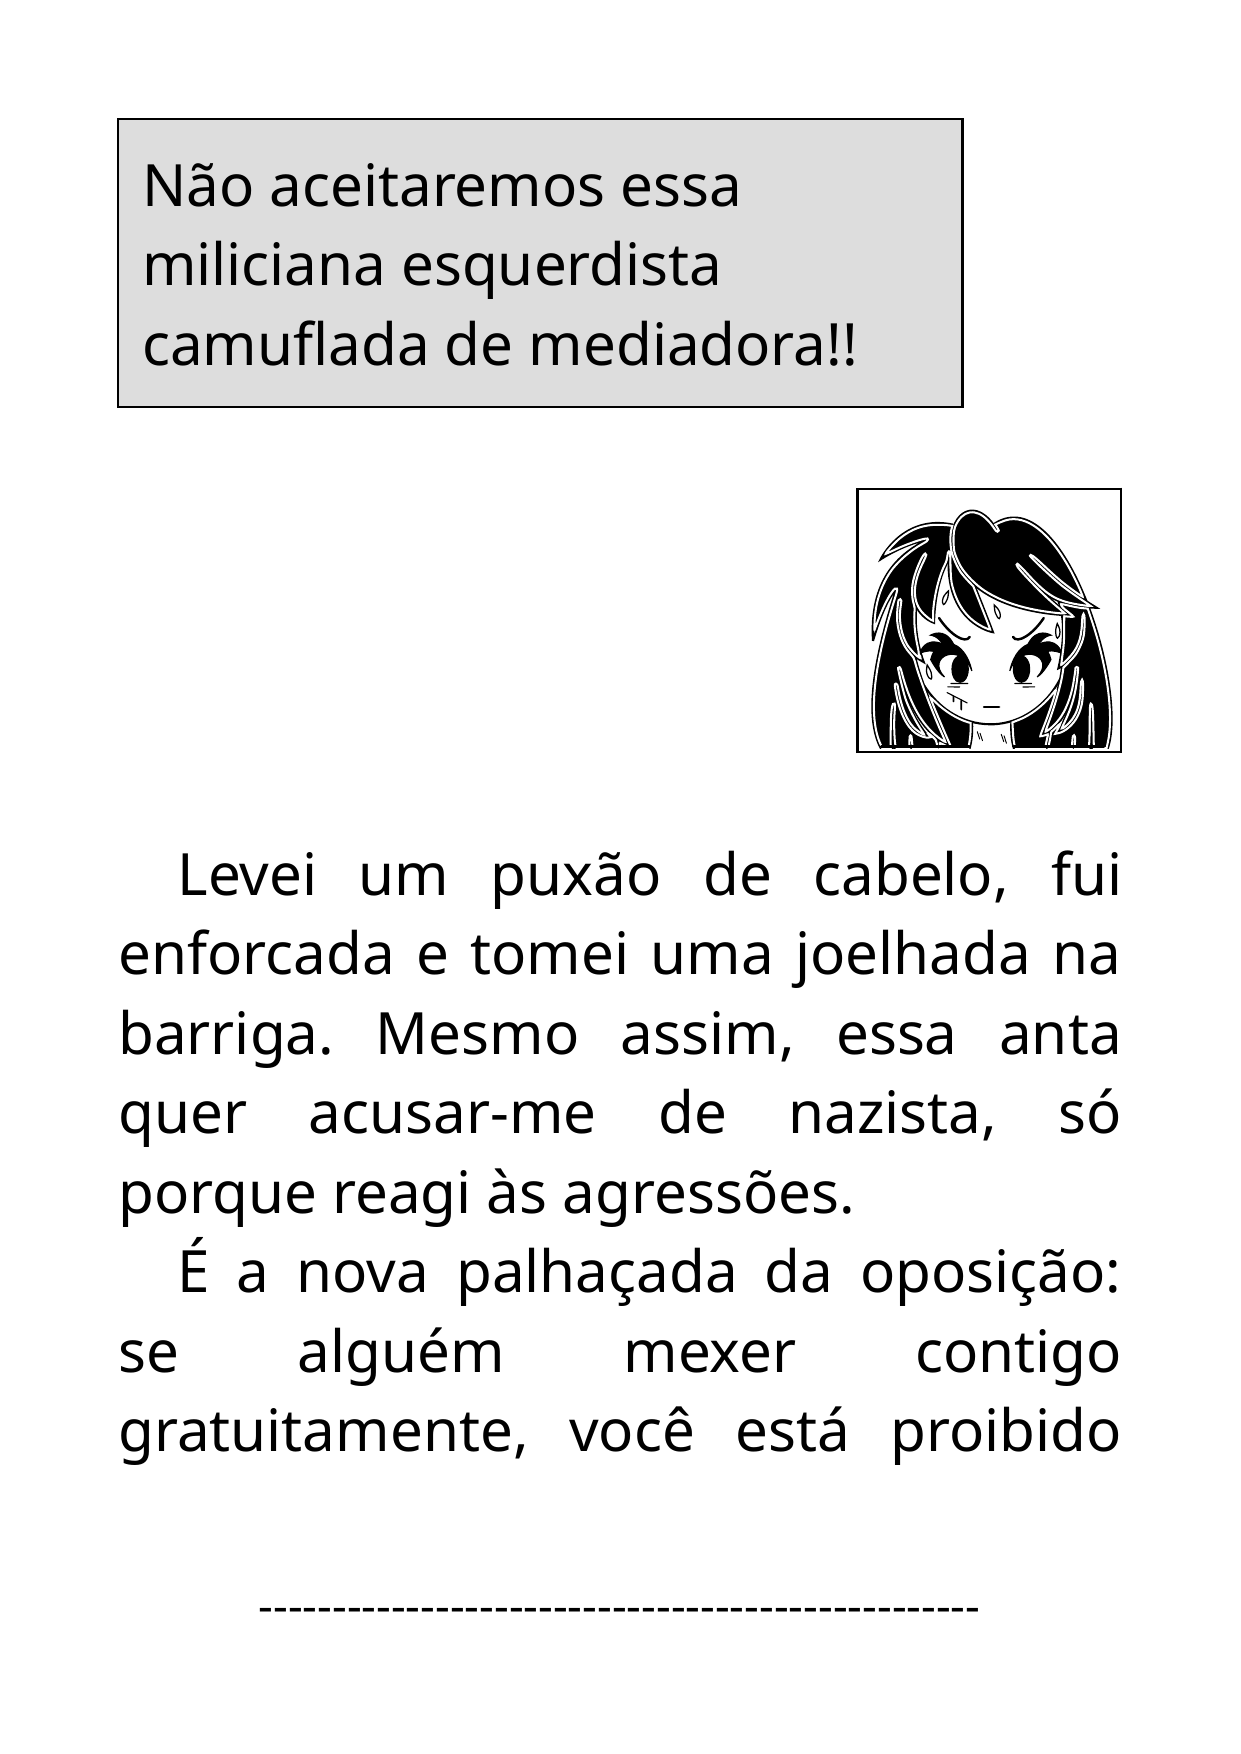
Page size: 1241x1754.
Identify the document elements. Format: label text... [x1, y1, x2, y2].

table_header Não aceitaremos essa miliciana esquerdista camuflada de mediadora!! [119, 120, 961, 406]
text É a nova palhaçada da oposição: se alguém mexer contigo gratuitamente, você está proibido [118, 1230, 1122, 1468]
text Levei um puxão de cabelo, fui enforcada e tomei uma joelhada na barriga. Mesmo assim, essa anta quer acusar-me de nazista, só porque reagi às agressões. [118, 833, 1122, 1230]
